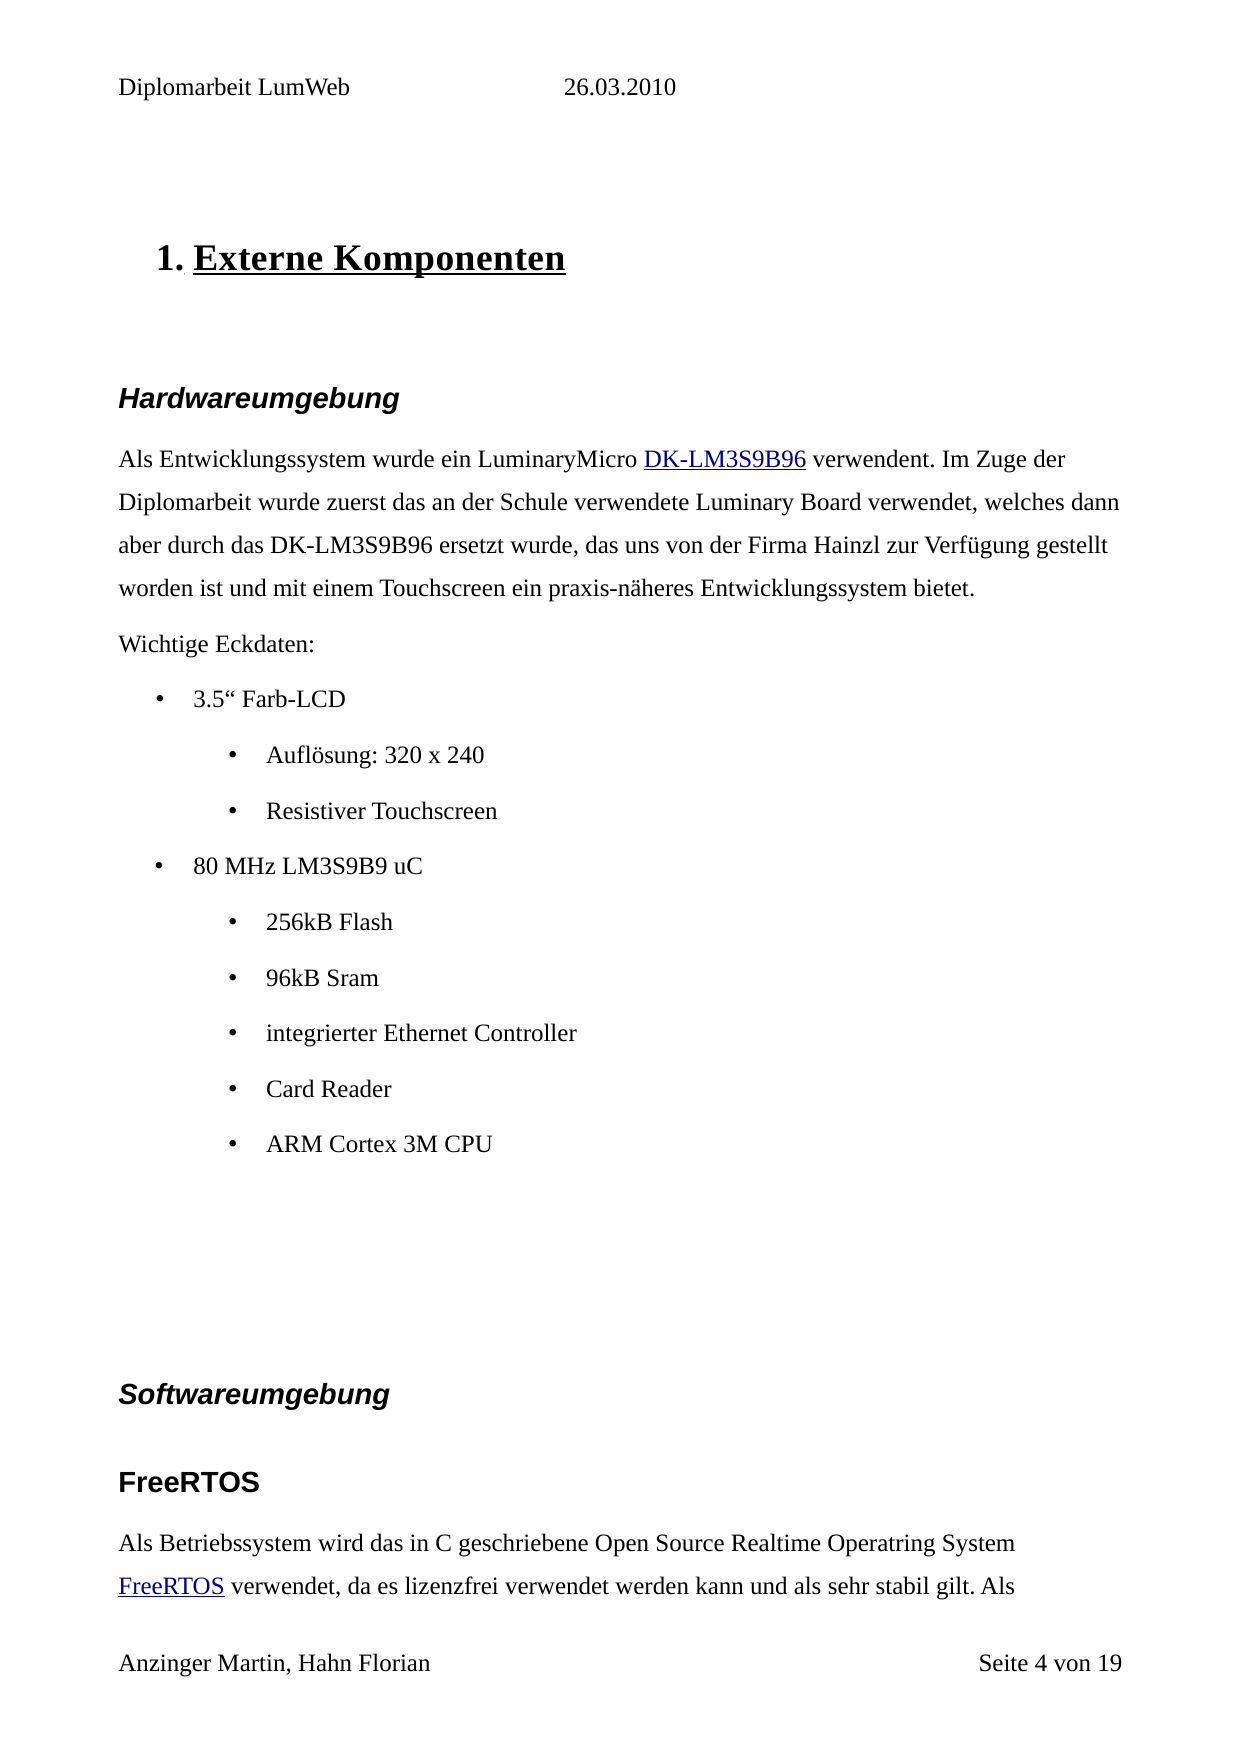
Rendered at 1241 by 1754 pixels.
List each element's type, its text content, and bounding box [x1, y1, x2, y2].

list Resistiver Touchscreen [228, 796, 1122, 824]
list Card Reader [228, 1074, 1122, 1103]
subtitle FreeRTOS [118, 1465, 1122, 1498]
text Als Betriebssystem wird das in C geschriebene Open Source Realtime Operatring System FreeRTOS verwendet, da es lizenzfrei verwendet werden kann und als sehr stabil gilt. Als [118, 1528, 1122, 1599]
subtitle Externe Komponenten [156, 236, 1122, 279]
list 80 MHz LM3S9B9 uC [154, 851, 1122, 880]
list 96kB Sram [228, 963, 1122, 991]
list 256kB Flash [228, 907, 1122, 936]
text Als Entwicklungssystem wurde ein LuminaryMicro DK-LM3S9B96 verwendent. Im Zuge der Diplomarbeit wurde zuerst das an der Schule verwendete Luminary Board verwendet, welches dann aber durch das DK-LM3S9B96 ersetzt wurde, das uns von der Firma Hainzl zur Verfügung gestellt worden ist und mit einem Touchscreen ein praxis-näheres Entwicklungssystem bietet. [118, 444, 1122, 602]
list ARM Cortex 3M CPU [228, 1129, 1122, 1158]
list Auflösung: 320 x 240 [228, 740, 1122, 769]
subtitle Hardwareumgebung [118, 381, 1122, 414]
list integrierter Ethernet Controller [228, 1018, 1122, 1047]
list 3.5“ Farb-LCD [156, 684, 1122, 713]
text Wichtige Eckdaten: [118, 629, 1122, 658]
subtitle Softwareumgebung [118, 1377, 1122, 1411]
